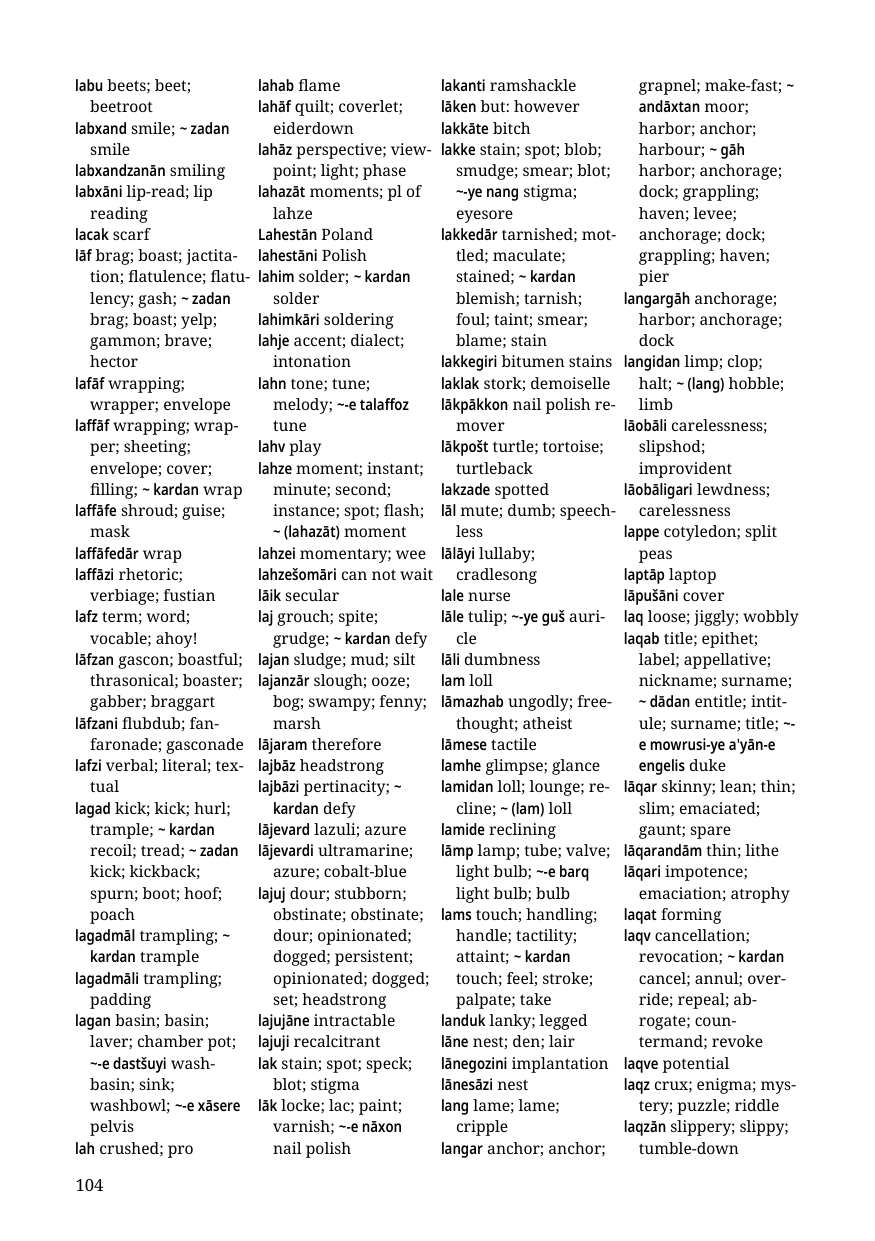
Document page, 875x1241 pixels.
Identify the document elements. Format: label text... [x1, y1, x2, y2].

text lagadmāl trampling; ~ kardan trample [75, 925, 250, 967]
text langidan limp; clop; halt; ~ (lang) hobble; limb [624, 351, 799, 415]
text lafāf wrapping; wrapper; en­velope [75, 372, 250, 415]
text lāli dumbness [441, 649, 616, 670]
text lājevardi ultramarine; azure; cobalt-blue [258, 840, 433, 882]
text lamhe glimpse; glance [441, 755, 616, 776]
text laq loose; jiggly; wobbly [624, 606, 799, 627]
text labxandzanān smiling [75, 160, 250, 181]
text lahn tone; tune; melody; ~-e talaffoz tune [258, 372, 433, 436]
text lāmazhab ungodly; free-thought; atheist [441, 691, 616, 734]
text laffāf wrapping; wrap­per; sheeting; envelope; cover; filling; ~ kardan wrap [75, 415, 250, 500]
text lahazāt moments; pl of lahze [258, 181, 433, 224]
text lak stain; spot; speck; blot; stigma [258, 1052, 433, 1095]
text lāl mute; dumb; speech­less [441, 500, 616, 542]
text lānegozini implantation [441, 1052, 616, 1074]
text lahāz perspective; view­point; light; phase [258, 139, 433, 181]
text labxand smile; ~ zadan smile [75, 117, 250, 160]
text lāk locke; lac; paint; var­nish; ~-e nāxon nail pol­ish [258, 1095, 433, 1159]
text lajanzār slough; ooze; bog; swampy; fenny; marsh [258, 670, 433, 734]
text lahim solder; ~ kardan sol­der [258, 266, 433, 309]
text lacak scarf [75, 224, 250, 245]
text laqzān slippery; slippy; tum­ble-down [624, 1116, 799, 1159]
text laqat forming [624, 904, 799, 925]
text lale nurse [441, 585, 616, 606]
text grap­nel; make-fast; ~ andāxtan moor; harbor; anchor; harbour; ~ gāh harbor; anchorage; dock; grappling; haven; levee; anchorage; dock; grap­pling; haven; pier [624, 75, 799, 287]
text lafzi verbal; literal; tex­tual [75, 755, 250, 797]
text lajbāzi pertinacity; ~ kardan defy [258, 776, 433, 819]
text lah crushed; pro [75, 1137, 250, 1159]
text lāobāligari lewdness; care­lessness [624, 479, 799, 521]
text lāf brag; boast; jactita­tion; flatulence; flatu­lency; gash; ~ zadan brag; boast; yelp; gam­mon; brave; hector [75, 245, 250, 372]
text lājevard lazuli; azure [258, 819, 433, 840]
text lakanti ramshackle [441, 75, 616, 96]
text lāobāli carelessness; slip­shod; improvident [624, 415, 799, 479]
text langar anchor; anchor; [441, 1137, 616, 1159]
text lams touch; handling; han­dle; tactility; attaint; ~ kardan touch; feel; stroke; palpate; take [441, 904, 616, 1010]
text lānesāzi nest [441, 1074, 616, 1095]
text lahje accent; dialect; intonat­ion [258, 330, 433, 372]
text lahzešomāri can not wait [258, 564, 433, 585]
text langargāh anchorage; har­bor; anchorage; dock [624, 287, 799, 351]
text lājaram therefore [258, 734, 433, 755]
text lahimkāri soldering [258, 309, 433, 330]
text lagadmāli trampling; pad­ding [75, 967, 250, 1010]
text lagad kick; kick; hurl; tram­ple; ~ kardan recoil; tread; ~ zadan kick; kick­back; spurn; boot; hoof; poach [75, 797, 250, 925]
text laqv cancellation; revocat­ion; ~ kardan cancel; an­nul; over­ride; repeal; ab­rogate; coun­termand; re­voke [624, 925, 799, 1052]
text lakkegiri bitumen stains [441, 351, 616, 372]
text lāqar skinny; lean; thin; slim; emaciated; gaunt; spare [624, 776, 799, 840]
text lāmese tactile [441, 734, 616, 755]
text lāken but: however [441, 96, 616, 117]
text lakkedār tarnished; mot­tled; maculate; stained; ~ kardan blemish; tarnish; foul; taint; smear; blame; stain [441, 224, 616, 351]
text lāqari impotence; emacia­tion; atrophy [624, 861, 799, 904]
text lāne nest; den; lair [441, 1031, 616, 1052]
text lafz term; word; vocable; ahoy! [75, 606, 250, 649]
text lāpušāni cover [624, 585, 799, 606]
text lāfzan gascon; boastful; thra­sonical; boaster; gab­ber; braggart [75, 649, 250, 712]
text Lahestān Poland [258, 224, 433, 245]
text landuk lanky; legged [441, 1010, 616, 1031]
text lajuj dour; stubborn; obstin­ate; obstinate; dour; opin­ionated; dogged; persist­ent; opinion­ated; dogged; set; headstrong [258, 882, 433, 1010]
text lappe cotyledon; split peas [624, 521, 799, 564]
text lajbāz headstrong [258, 755, 433, 776]
text lahab flame [258, 75, 433, 96]
text laffāfedār wrap [75, 542, 250, 564]
text laqab title; epithet; label; ap­pellative; nickname; sur­name; ~ dādan enti­tle; intit­ule; surname; title; ~-e mowrusi-ye a'yān-e engelis duke [624, 627, 799, 776]
text labxāni lip-read; lip reading [75, 181, 250, 224]
text lahzei momentary; wee [258, 542, 433, 564]
text lang lame; lame; cripple [441, 1095, 616, 1137]
text laffāfe shroud; guise; mask [75, 500, 250, 542]
text lakke stain; spot; blob; smudge; smear; blot; ~-ye nang stigma; eyesore [441, 139, 616, 224]
text lākpošt turtle; tortoise; turtle­back [441, 436, 616, 479]
text laqve potential [624, 1052, 799, 1074]
text lāik secular [258, 585, 433, 606]
text lahv play [258, 436, 433, 457]
text labu beets; beet; beetroot [75, 75, 250, 117]
text lahze moment; instant; minute; second; instance; spot; flash; ~ (lahazāt) moment [258, 457, 433, 542]
text lajujāne intractable [258, 1010, 433, 1031]
text lāle tulip; ~-ye guš auri­cle [441, 606, 616, 649]
text laffāzi rhetoric; verbiage; fus­tian [75, 564, 250, 606]
text lakzade spotted [441, 479, 616, 500]
text laptāp laptop [624, 564, 799, 585]
text lāmp lamp; tube; valve; light bulb; ~-e barq light bulb; bulb [441, 840, 616, 904]
text lakkāte bitch [441, 117, 616, 139]
text laj grouch; spite; grudge; ~ kardan defy [258, 606, 433, 649]
text lagan basin; basin; laver; cham­ber pot; ~-e dastšuyi wash­basin; sink; washbowl; ~-e xāsere pelvis [75, 1010, 250, 1137]
text lajuji recalcitrant [258, 1031, 433, 1052]
text lākpākkon nail polish re­mover [441, 394, 616, 436]
text lam loll [441, 670, 616, 691]
text lahestāni Polish [258, 245, 433, 266]
text lālāyi lullaby; cradlesong [441, 542, 616, 585]
text lamide reclining [441, 819, 616, 840]
text laqz crux; enigma; mys­tery; puzzle; riddle [624, 1074, 799, 1116]
text lahāf quilt; coverlet; eiderd­own [258, 96, 433, 139]
text lāfzani flubdub; fan­faronade; gasconade [75, 712, 250, 755]
text lāqarandām thin; lithe [624, 840, 799, 861]
text laklak stork; demoiselle [441, 372, 616, 394]
text lamidan loll; lounge; re­cline; ~ (lam) loll [441, 776, 616, 819]
text lajan sludge; mud; silt [258, 649, 433, 670]
